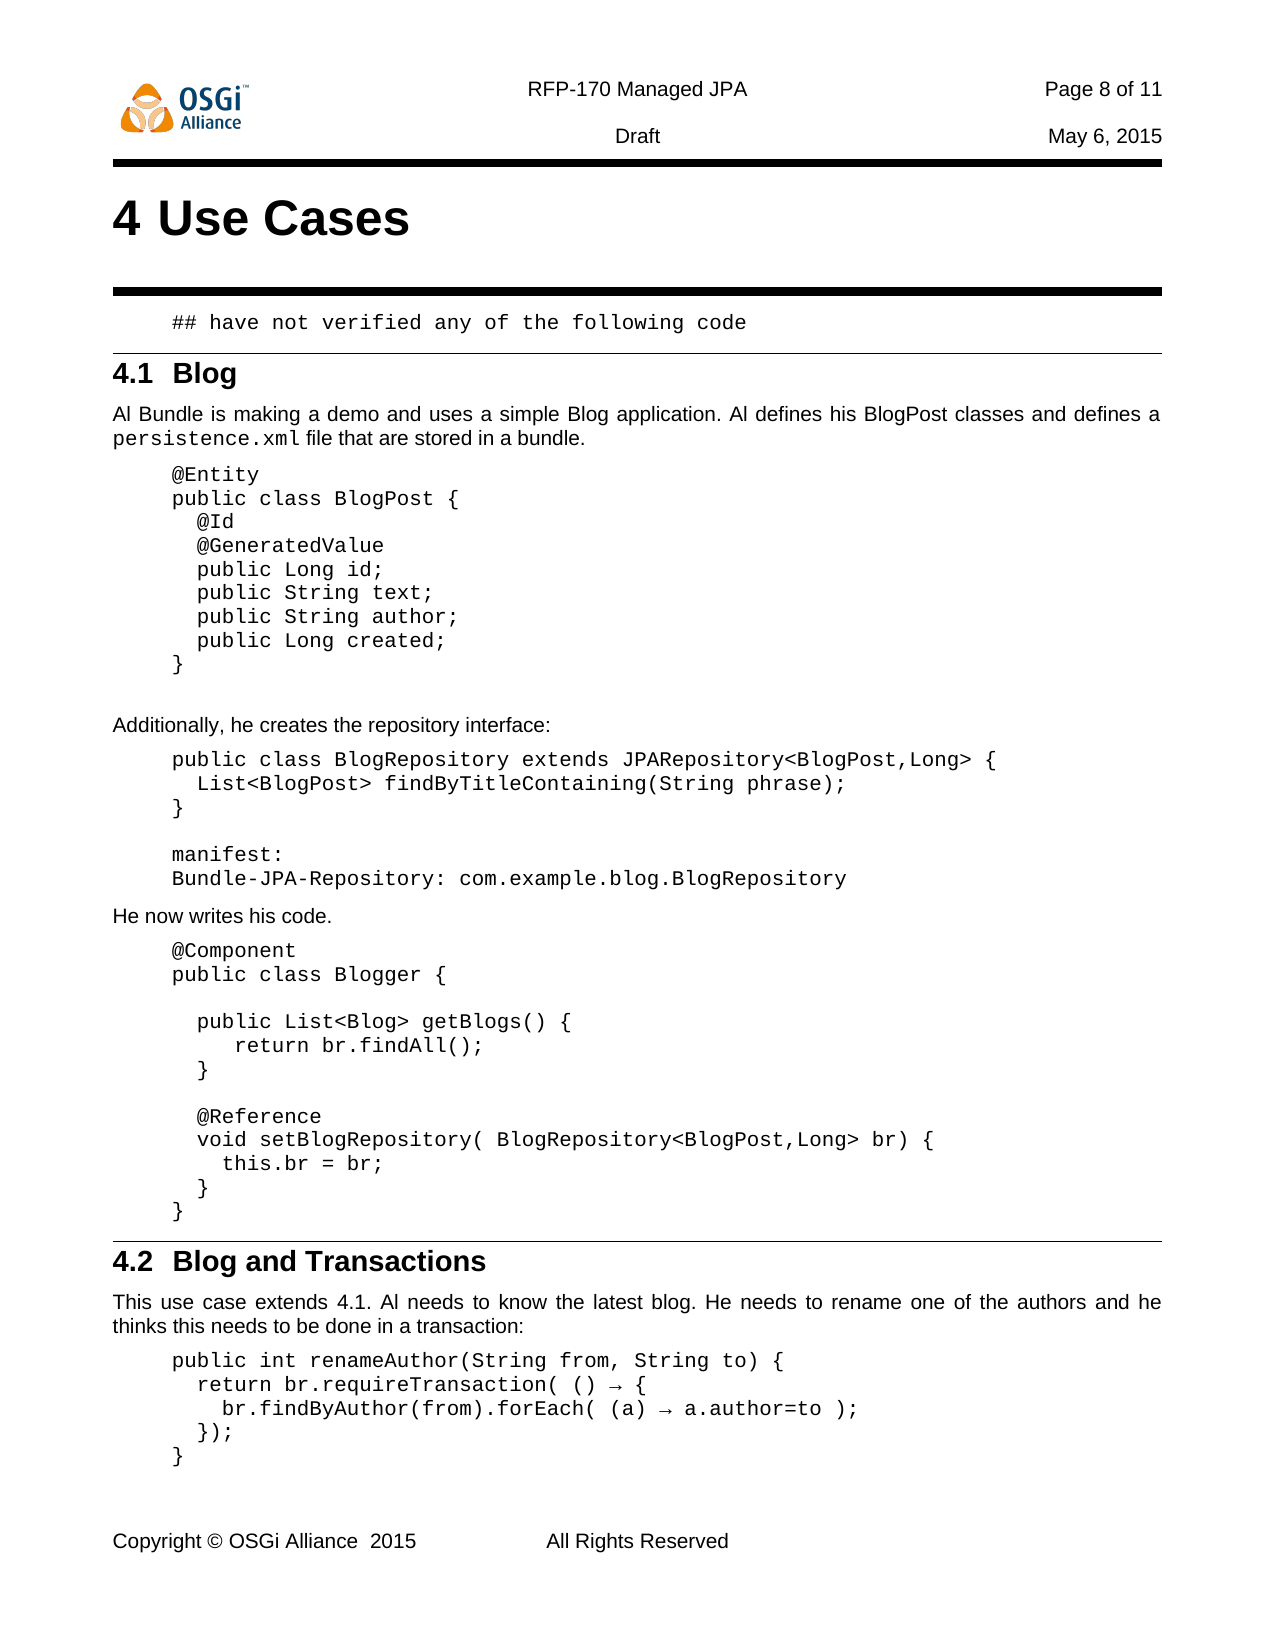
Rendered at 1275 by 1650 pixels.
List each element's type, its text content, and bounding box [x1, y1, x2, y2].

text } [172, 1058, 1162, 1082]
text public Long id; [172, 559, 1162, 582]
text @GeneratedValue [172, 535, 1162, 559]
text } [172, 1445, 1162, 1468]
text public class BlogRepository extends JPARepository<BlogPost,Long> { [172, 749, 1162, 773]
text br.findByAuthor(from).forEach( (a) → a.author=to ); [172, 1398, 1162, 1421]
text List<BlogPost> findByTitleContaining(String phrase); [172, 773, 1162, 797]
text This use case extends 4.1. Al needs to know the latest blog. He needs to rename one of the authors and he thinks this needs to be done in a transaction: [112, 1290, 1162, 1338]
subtitle Use Cases [112, 160, 1162, 296]
text @Component [172, 940, 1162, 964]
text ## have not verified any of the following code [172, 312, 1162, 336]
text manifest: [172, 844, 1162, 868]
text } [172, 1200, 1162, 1224]
text @Entity [172, 464, 1162, 488]
text public Long created; [172, 629, 1162, 653]
subtitle Blog [112, 354, 1162, 389]
text void setBlogRepository( BlogRepository<BlogPost,Long> br) { [172, 1129, 1162, 1153]
text He now writes his code. [112, 904, 1162, 928]
text Al Bundle is making a demo and uses a simple Blog application. Al defines his BlogPost classes and defines a persistence.xml file that are stored in a bundle. [112, 402, 1162, 452]
text }); [172, 1421, 1162, 1445]
text return br.findAll(); [172, 1035, 1162, 1058]
text public String author; [172, 606, 1162, 629]
text } [172, 1177, 1162, 1200]
text @Id [172, 511, 1162, 535]
text public List<Blog> getBlogs() { [172, 1011, 1162, 1035]
text this.br = br; [172, 1153, 1162, 1177]
text public int renameAuthor(String from, String to) { [172, 1350, 1162, 1374]
text } [172, 653, 1162, 677]
picture [113, 76, 257, 140]
text Bundle-JPA-Repository: com.example.blog.BlogRepository [172, 868, 1162, 891]
text public String text; [172, 582, 1162, 606]
text @Reference [172, 1106, 1162, 1129]
text Additionally, he creates the repository interface: [112, 713, 1162, 737]
text return br.requireTransaction( () → { [172, 1374, 1162, 1398]
text public class BlogPost { [172, 488, 1162, 511]
subtitle Blog and Transactions [112, 1242, 1162, 1277]
text } [172, 797, 1162, 820]
text public class Blogger { [172, 964, 1162, 988]
